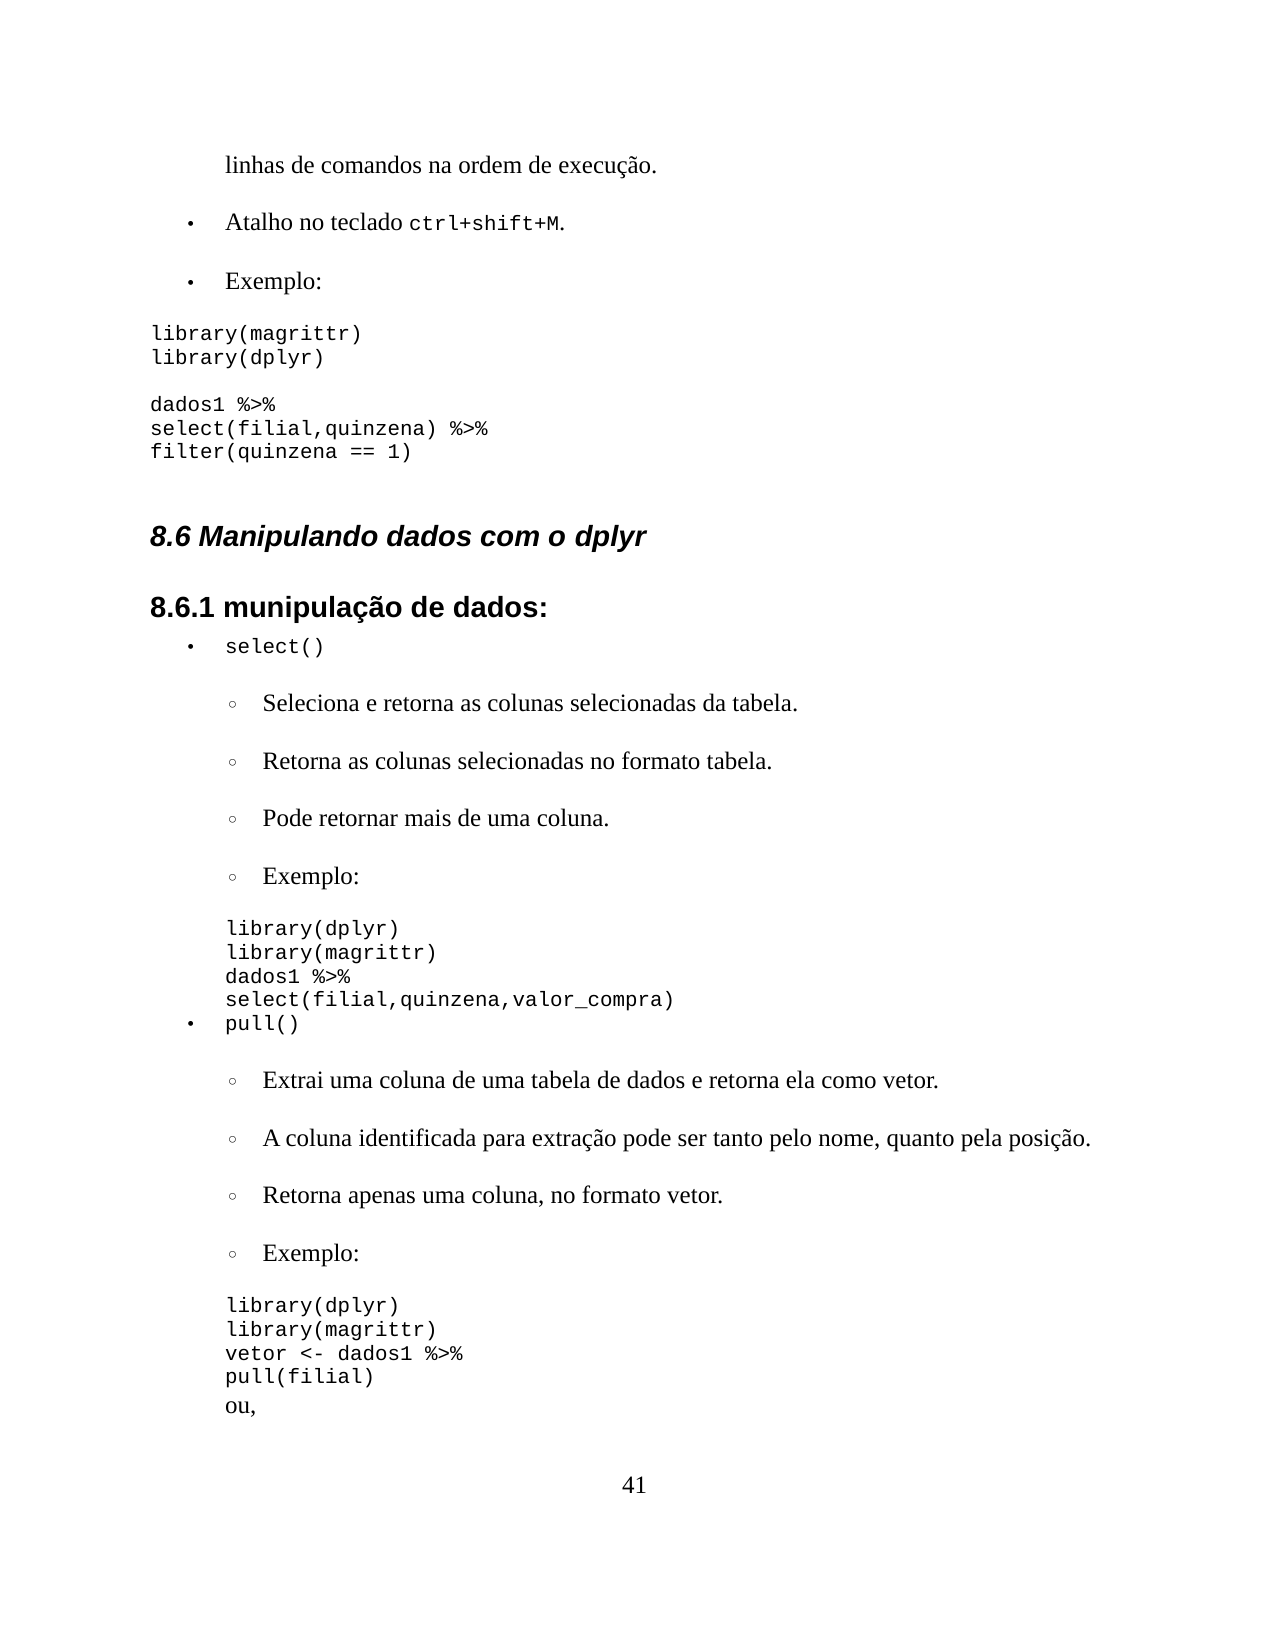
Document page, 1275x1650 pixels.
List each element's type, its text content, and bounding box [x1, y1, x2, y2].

subtitle 8.6.1 munipulação de dados: [150, 590, 1125, 623]
list Exemplo: [225, 861, 1125, 918]
list library(magrittr) [187, 1319, 1125, 1343]
text filter(quinzena == 1) [150, 442, 1125, 465]
subtitle 8.6 Manipulando dados com o dplyr [150, 519, 1125, 552]
list ou, [187, 1390, 1125, 1419]
list Extrai uma coluna de uma tabela de dados e retorna ela como vetor. [225, 1065, 1125, 1123]
text dados1 %>% [150, 394, 1125, 418]
list Pode retornar mais de uma coluna. [225, 803, 1125, 861]
list library(dplyr) [187, 1295, 1125, 1319]
list library(dplyr) [187, 918, 1125, 942]
list Seleciona e retorna as colunas selecionadas da tabela. [225, 688, 1125, 746]
text select(filial,quinzena) %>% [150, 418, 1125, 442]
list select() [187, 636, 1125, 688]
list vetor <- dados1 %>% [187, 1343, 1125, 1366]
list Exemplo: [225, 1238, 1125, 1295]
list select(filial,quinzena,valor_compra) [187, 989, 1125, 1013]
text library(dplyr) [150, 347, 1125, 371]
list Exemplo: [187, 266, 1125, 323]
list linhas de comandos na ordem de execução. [187, 150, 1125, 207]
list library(magrittr) [187, 942, 1125, 966]
text library(magrittr) [150, 323, 1125, 347]
list Retorna as colunas selecionadas no formato tabela. [225, 746, 1125, 803]
list dados1 %>% [187, 966, 1125, 989]
list Retorna apenas uma coluna, no formato vetor. [225, 1180, 1125, 1238]
list pull(filial) [187, 1366, 1125, 1390]
list Atalho no teclado ctrl+shift+M. [187, 207, 1125, 266]
list pull() [187, 1013, 1125, 1065]
list A coluna identificada para extração pode ser tanto pelo nome, quanto pela posição. [225, 1123, 1125, 1180]
